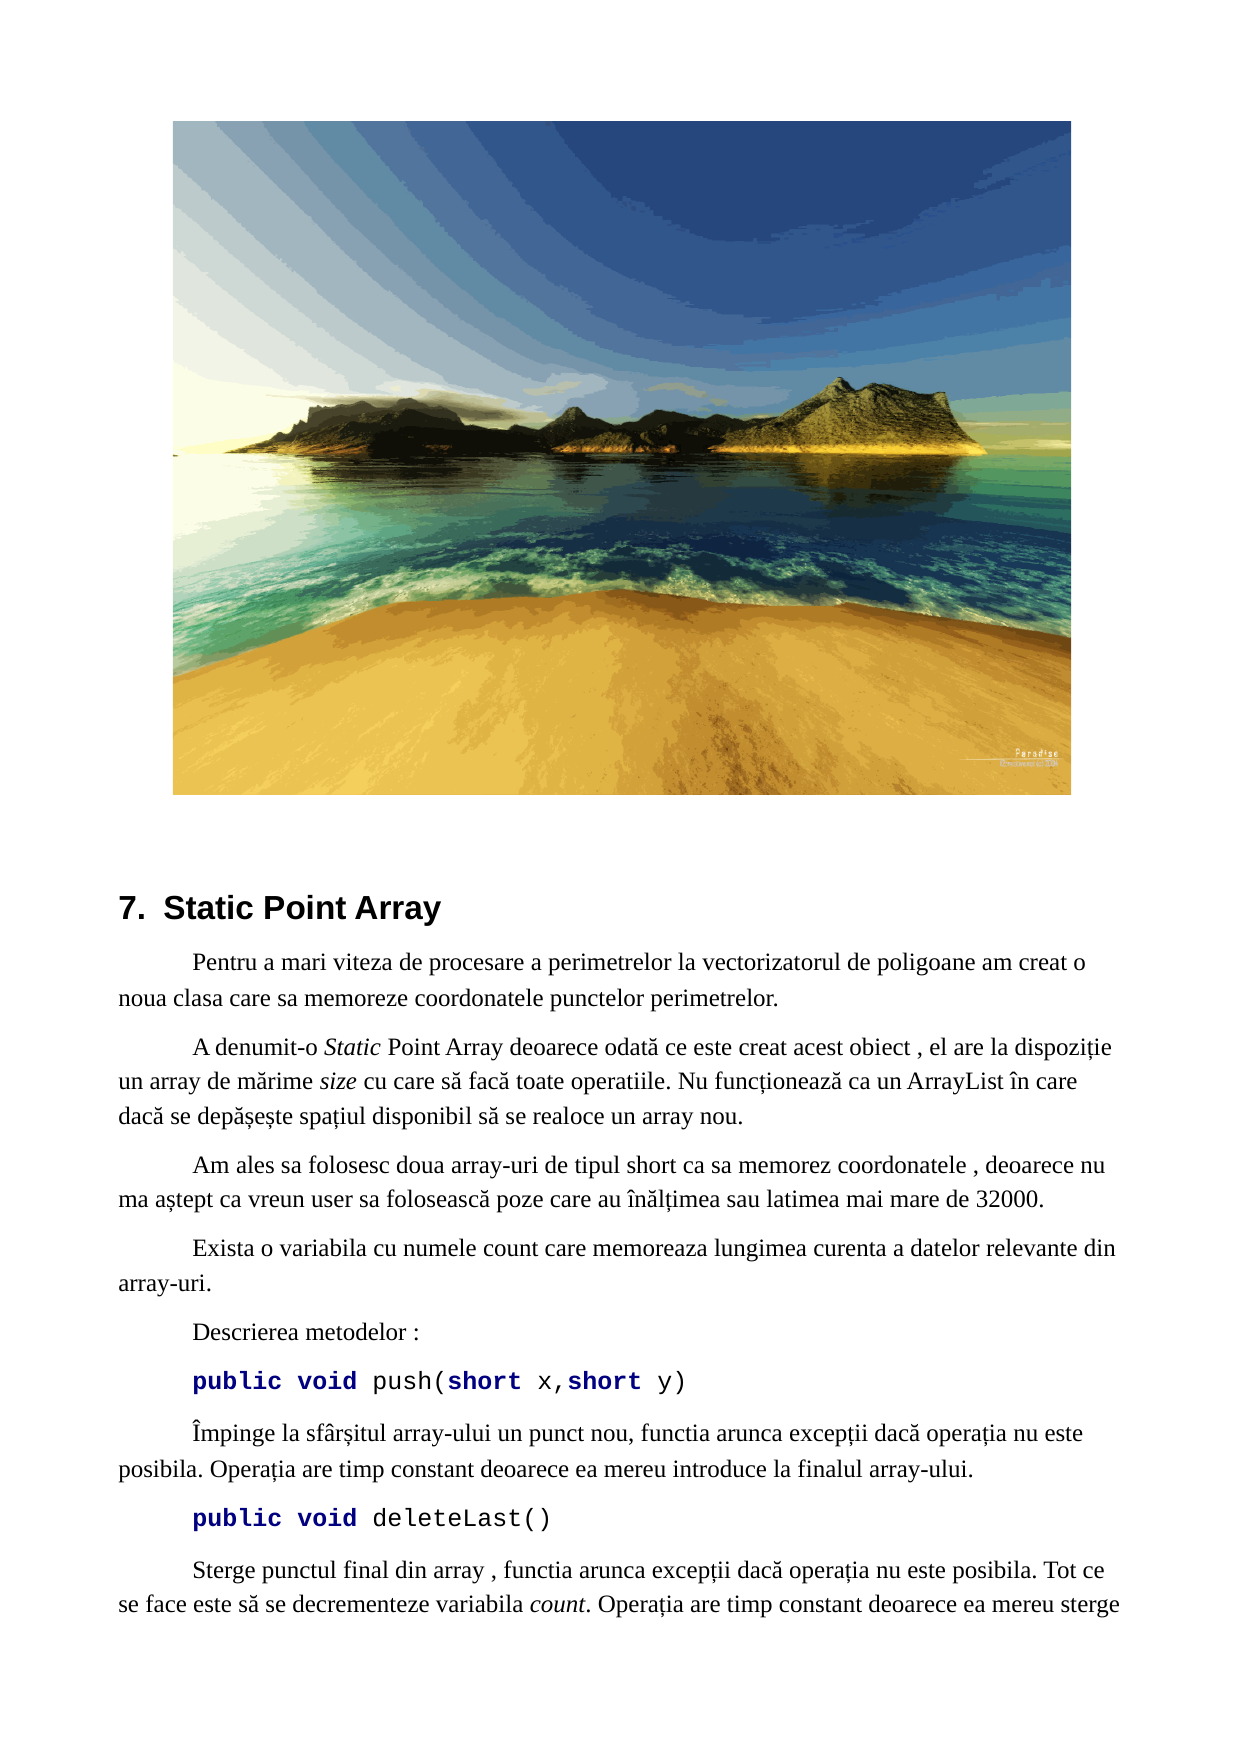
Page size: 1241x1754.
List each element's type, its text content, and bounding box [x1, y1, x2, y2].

subtitle Static Point Array [118, 888, 1122, 926]
picture [172, 121, 1072, 795]
text public void push(short x,short y) [118, 1366, 1122, 1397]
text Sterge punctul final din array , functia arunca excepții dacă operația nu este posibila. Tot ce se face este să se decrementeze variabila count. Operația are timp constant deoarece ea mereu sterge [118, 1555, 1122, 1618]
text Pentru a mari viteza de procesare a perimetrelor la vectorizatorul de poligoane am creat o noua clasa care sa memoreze coordonatele punctelor perimetrelor. [118, 939, 1122, 1012]
text A denumit-o Static Point Array deoarece odată ce este creat acest obiect , el are la dispoziție un array de mărime size cu care să facă toate operatiile. Nu funcționează ca un ArrayList în care dacă se depășește spațiul disponibil să se realoce un array nou. [118, 1032, 1122, 1129]
text Am ales sa folosesc doua array-uri de tipul short ca sa memorez coordonatele , deoarece nu ma aștept ca vreun user sa folosească poze care au înălțimea sau latimea mai mare de 32000. [118, 1150, 1122, 1213]
text Descrierea metodelor : [118, 1317, 1122, 1346]
text public void deleteLast() [118, 1503, 1122, 1534]
text Exista o variabila cu numele count care memoreaza lungimea curenta a datelor relevante din array-uri. [118, 1233, 1122, 1297]
text Împinge la sfârșitul array-ului un punct nou, functia arunca excepții dacă operația nu este posibila. Operația are timp constant deoarece ea mereu introduce la finalul array-ului. [118, 1418, 1122, 1483]
